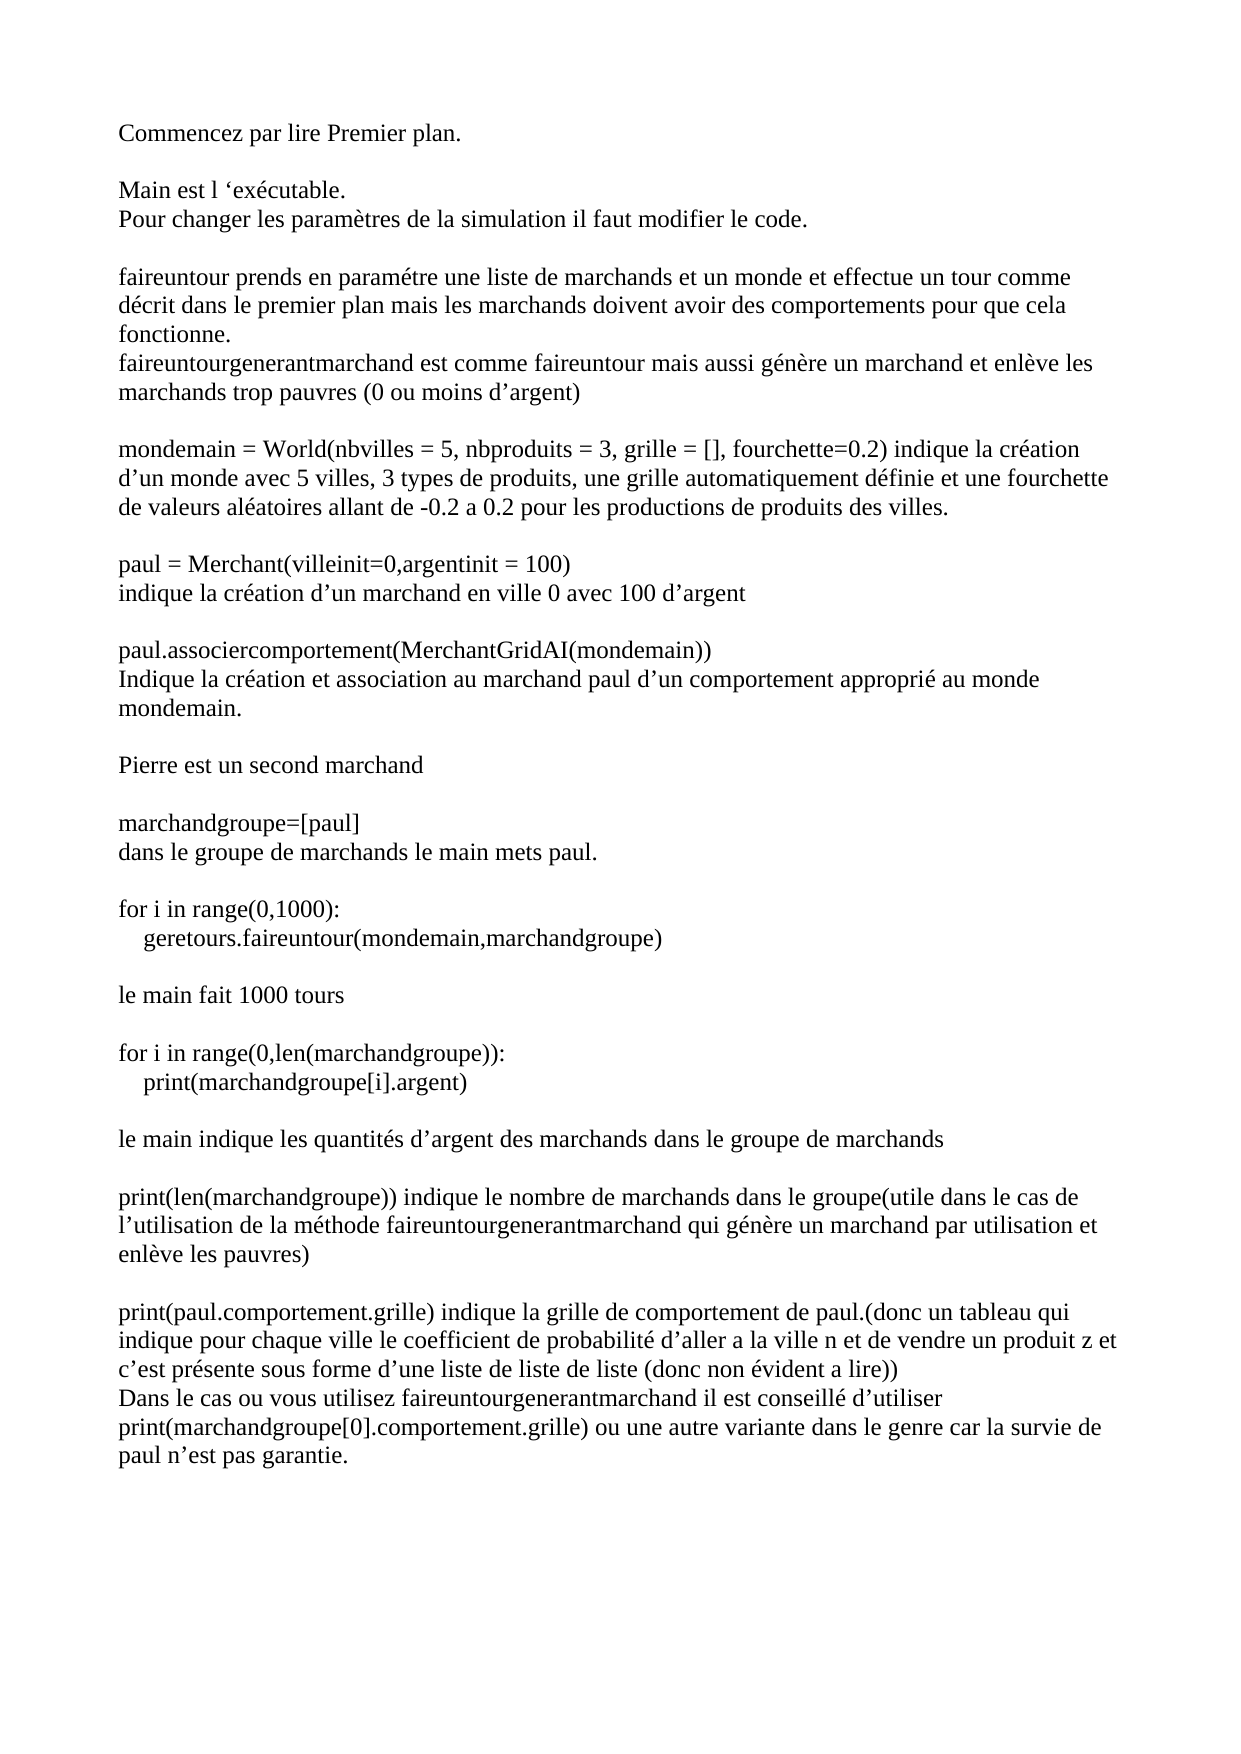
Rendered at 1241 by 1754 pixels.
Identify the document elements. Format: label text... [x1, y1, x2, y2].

text Commencez par lire Premier plan. [118, 118, 1122, 147]
text Pierre est un second marchand [118, 751, 1122, 779]
text paul = Merchant(villeinit=0,argentinit = 100) [118, 549, 1122, 578]
text print(marchandgroupe[i].argent) [118, 1067, 1122, 1096]
text Indique la création et association au marchand paul d’un comportement approprié au monde mondemain. [118, 664, 1122, 722]
text paul.associercomportement(MerchantGridAI(mondemain)) [118, 636, 1122, 664]
text for i in range(0,len(marchandgroupe)): [118, 1038, 1122, 1067]
text faireuntourgenerantmarchand est comme faireuntour mais aussi génère un marchand et enlève les marchands trop pauvres (0 ou moins d’argent) [118, 348, 1122, 406]
text Pour changer les paramètres de la simulation il faut modifier le code. [118, 204, 1122, 233]
text mondemain = World(nbvilles = 5, nbproduits = 3, grille = [], fourchette=0.2) indique la création d’un monde avec 5 villes, 3 types de produits, une grille automatiquement définie et une fourchette de valeurs aléatoires allant de -0.2 a 0.2 pour les productions de produits des villes. [118, 434, 1122, 521]
text le main fait 1000 tours [118, 981, 1122, 1009]
text indique la création d’un marchand en ville 0 avec 100 d’argent [118, 578, 1122, 607]
text marchandgroupe=[paul] [118, 808, 1122, 837]
text print(paul.comportement.grille) indique la grille de comportement de paul.(donc un tableau qui indique pour chaque ville le coefficient de probabilité d’aller a la ville n et de vendre un produit z et c’est présente sous forme d’une liste de liste de liste (donc non évident a lire)) [118, 1297, 1122, 1383]
text faireuntour prends en paramétre une liste de marchands et un monde et effectue un tour comme décrit dans le premier plan mais les marchands doivent avoir des comportements pour que cela fonctionne. [118, 262, 1122, 348]
text Dans le cas ou vous utilisez faireuntourgenerantmarchand il est conseillé d’utiliser print(marchandgroupe[0].comportement.grille) ou une autre variante dans le genre car la survie de paul n’est pas garantie. [118, 1383, 1122, 1469]
text for i in range(0,1000): [118, 894, 1122, 923]
text print(len(marchandgroupe)) indique le nombre de marchands dans le groupe(utile dans le cas de l’utilisation de la méthode faireuntourgenerantmarchand qui génère un marchand par utilisation et enlève les pauvres) [118, 1182, 1122, 1268]
text geretours.faireuntour(mondemain,marchandgroupe) [118, 923, 1122, 952]
text le main indique les quantités d’argent des marchands dans le groupe de marchands [118, 1124, 1122, 1153]
text Main est l ‘exécutable. [118, 176, 1122, 204]
text dans le groupe de marchands le main mets paul. [118, 837, 1122, 866]
